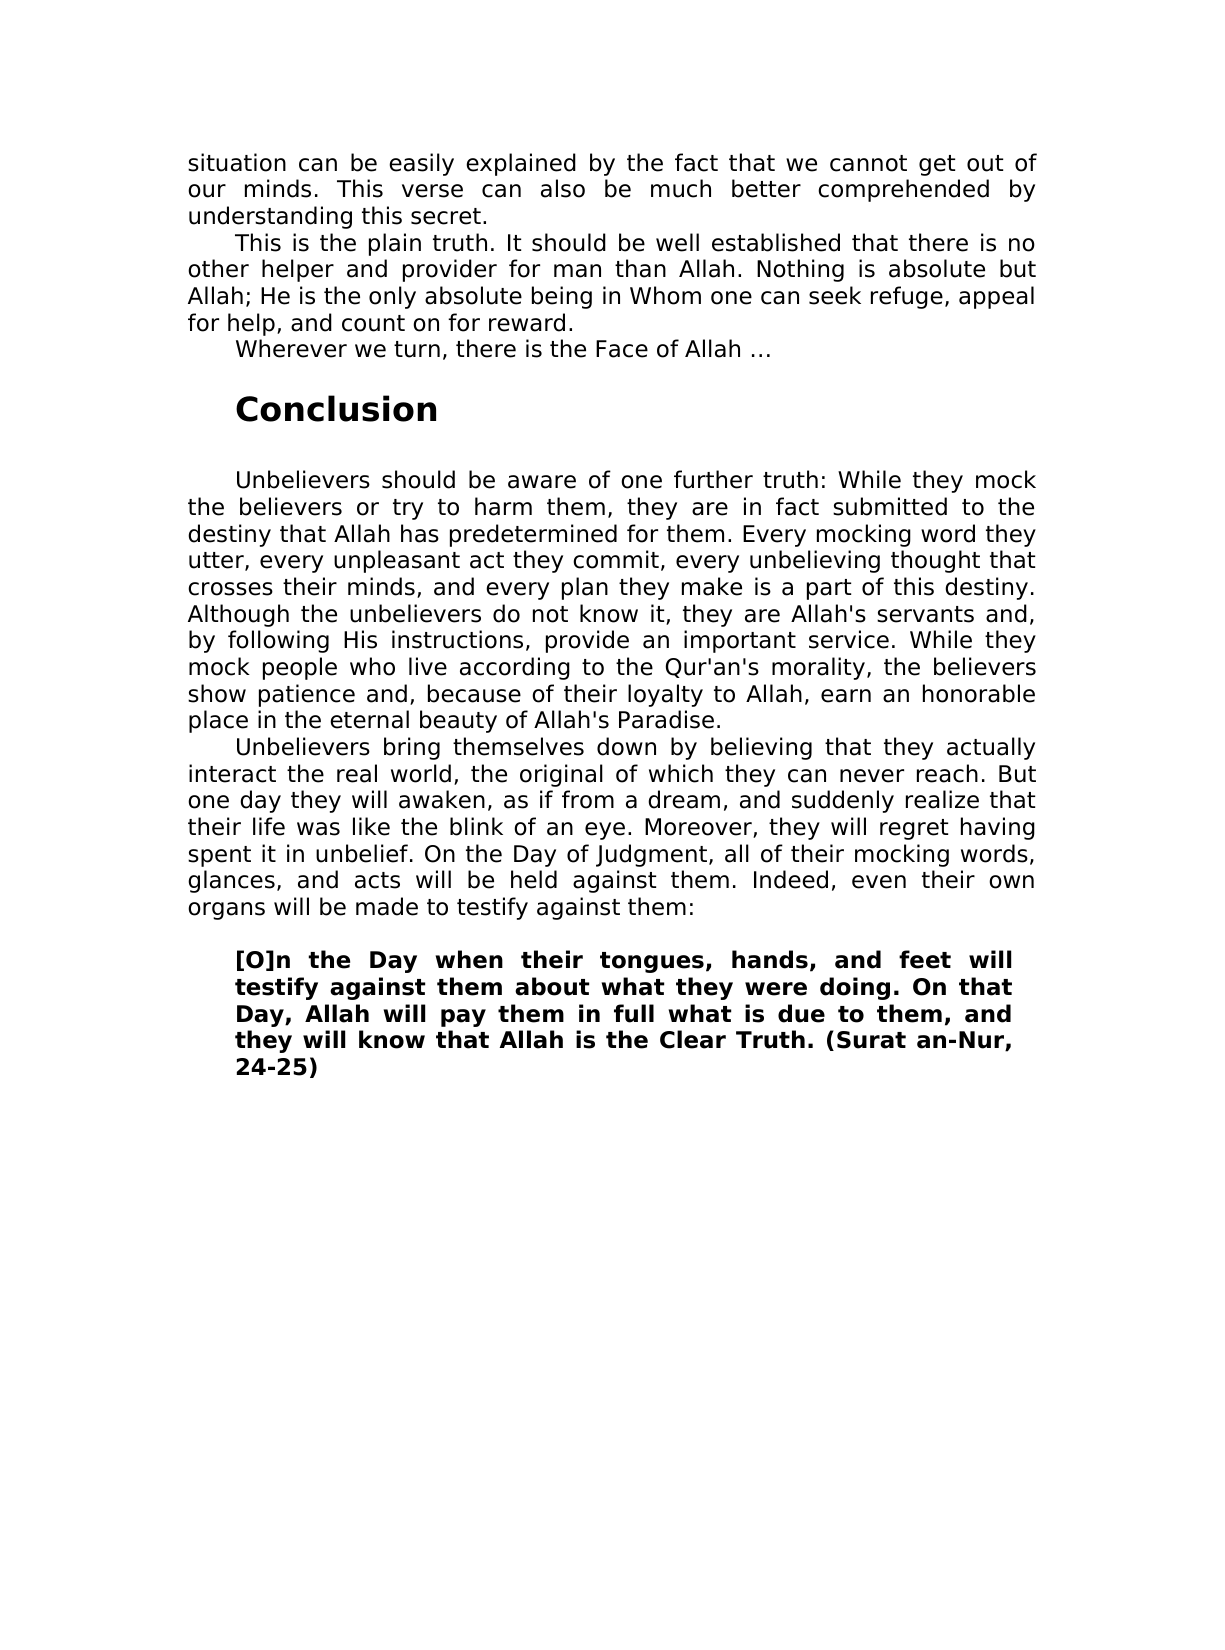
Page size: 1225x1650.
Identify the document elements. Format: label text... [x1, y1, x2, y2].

text This is the plain truth. It should be well established that there is no other helper and provider for man than Allah. Nothing is absolute but Allah; He is the only absolute being in Whom one can seek refuge, appeal for help, and count on for reward. [187, 230, 1037, 337]
text situation can be easily explained by the fact that we cannot get out of our minds. This verse can also be much better comprehended by understanding this secret. [187, 150, 1037, 230]
text Unbelievers should be aware of one further truth: While they mock the believers or try to harm them, they are in fact submitted to the destiny that Allah has predetermined for them. Every mocking word they utter, every unpleasant act they commit, every unbelieving thought that crosses their minds, and every plan they make is a part of this destiny. Although the unbelievers do not know it, they are Allah's servants and, by following His instructions, provide an important service. While they mock people who live according to the Qur'an's morality, the believers show patience and, because of their loyalty to Allah, earn an honorable place in the eternal beauty of Allah's Paradise. [187, 468, 1037, 734]
text [O]n the Day when their tongues, hands, and feet will testify against them about what they were doing. On that Day, Allah will pay them in full what is due to them, and they will know that Allah is the Clear Truth. (Surat an-Nur, 24-25) [235, 948, 1014, 1081]
text Unbelievers bring themselves down by believing that they actually interact the real world, the original of which they can never reach. But one day they will awaken, as if from a dream, and suddenly realize that their life was like the blink of an eye. Moreover, they will regret having spent it in unbelief. On the Day of Judgment, all of their mocking words, glances, and acts will be held against them. Indeed, even their own organs will be made to testify against them: [187, 734, 1037, 921]
text Conclusion [187, 390, 1037, 429]
text Wherever we turn, there is the Face of Allah … [187, 337, 1037, 363]
